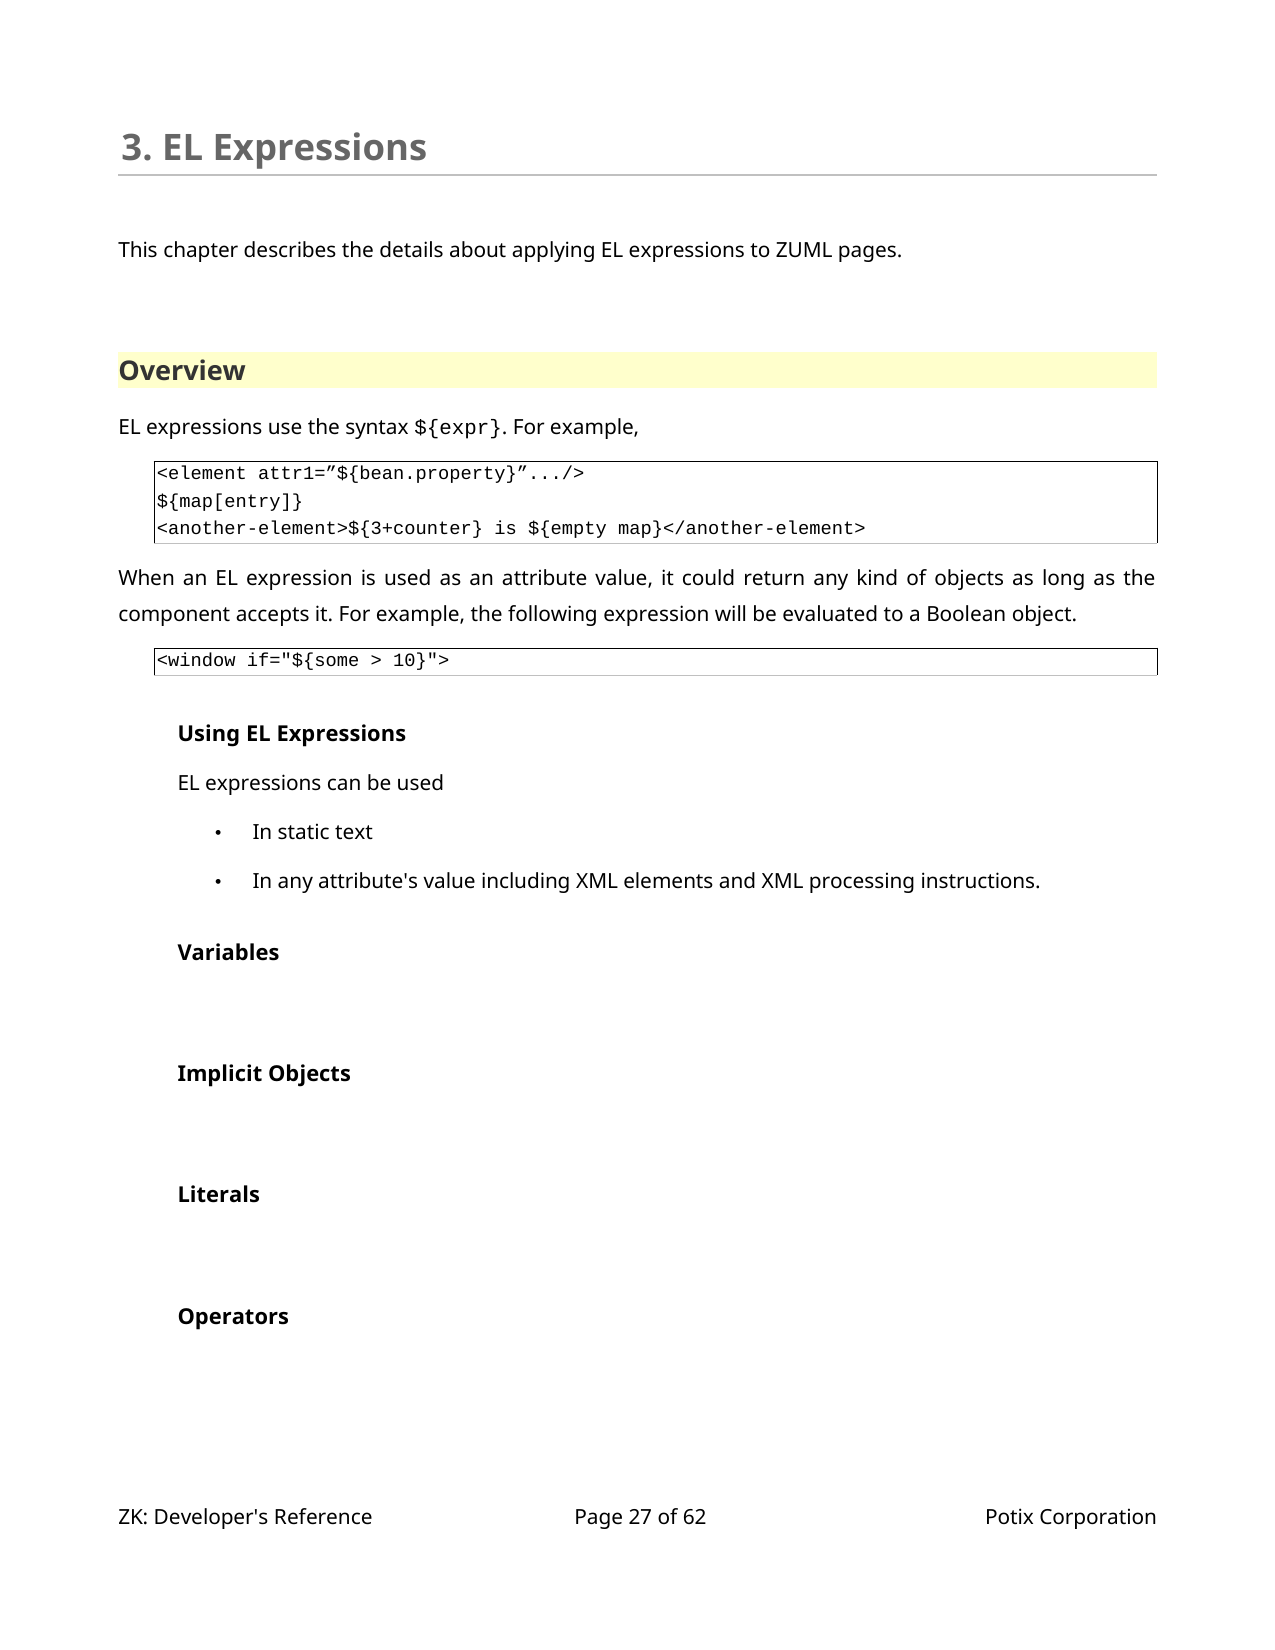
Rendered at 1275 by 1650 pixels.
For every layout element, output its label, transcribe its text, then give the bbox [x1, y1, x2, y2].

subtitle Overview [118, 352, 1157, 388]
subtitle 3. EL Expressions [118, 118, 1157, 174]
text <element attr1=”${bean.property}”.../> [155, 462, 1157, 486]
subtitle Variables [177, 936, 1157, 966]
list In any attribute's value including XML elements and XML processing instructions. [215, 866, 1157, 894]
list In static text [215, 817, 1157, 845]
text ${map[entry]} [155, 488, 1157, 513]
subtitle Literals [177, 1179, 1157, 1209]
subtitle Implicit Objects [177, 1058, 1157, 1088]
text When an EL expression is used as an attribute value, it could return any kind of objects as long as the component accepts it. For example, the following expression will be evaluated to a Boolean object. [118, 563, 1157, 627]
subtitle Using EL Expressions [177, 717, 1157, 747]
text This chapter describes the details about applying EL expressions to ZUML pages. [118, 235, 1157, 263]
text <another-element>${3+counter} is ${empty map}</another-element> [155, 516, 1157, 543]
text EL expressions can be used [177, 768, 1157, 796]
subtitle Operators [177, 1301, 1157, 1331]
text EL expressions use the syntax ${expr}. For example, [118, 412, 1157, 441]
text <window if="${some > 10}"> [155, 649, 1157, 675]
